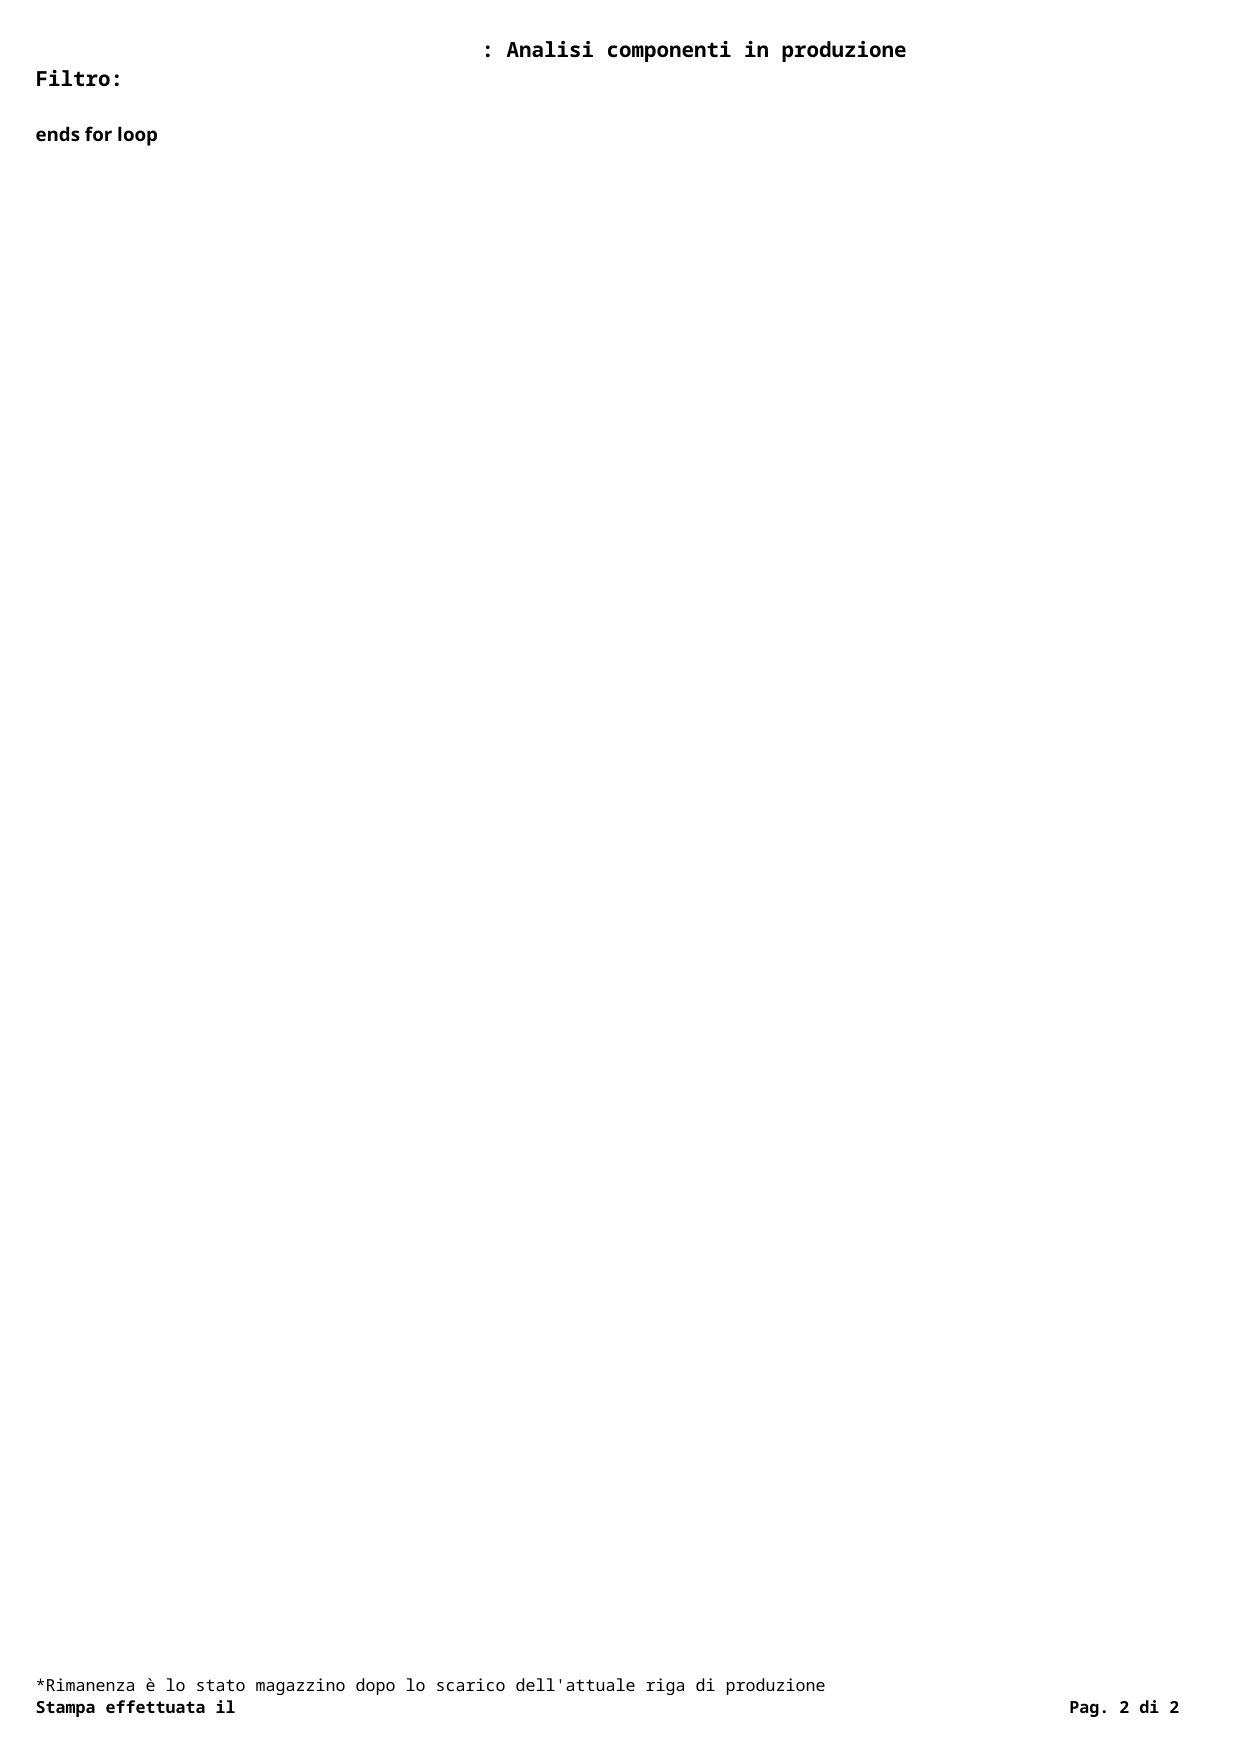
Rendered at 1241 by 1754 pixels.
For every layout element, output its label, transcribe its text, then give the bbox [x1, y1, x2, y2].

text ends for loop [35, 122, 1205, 147]
